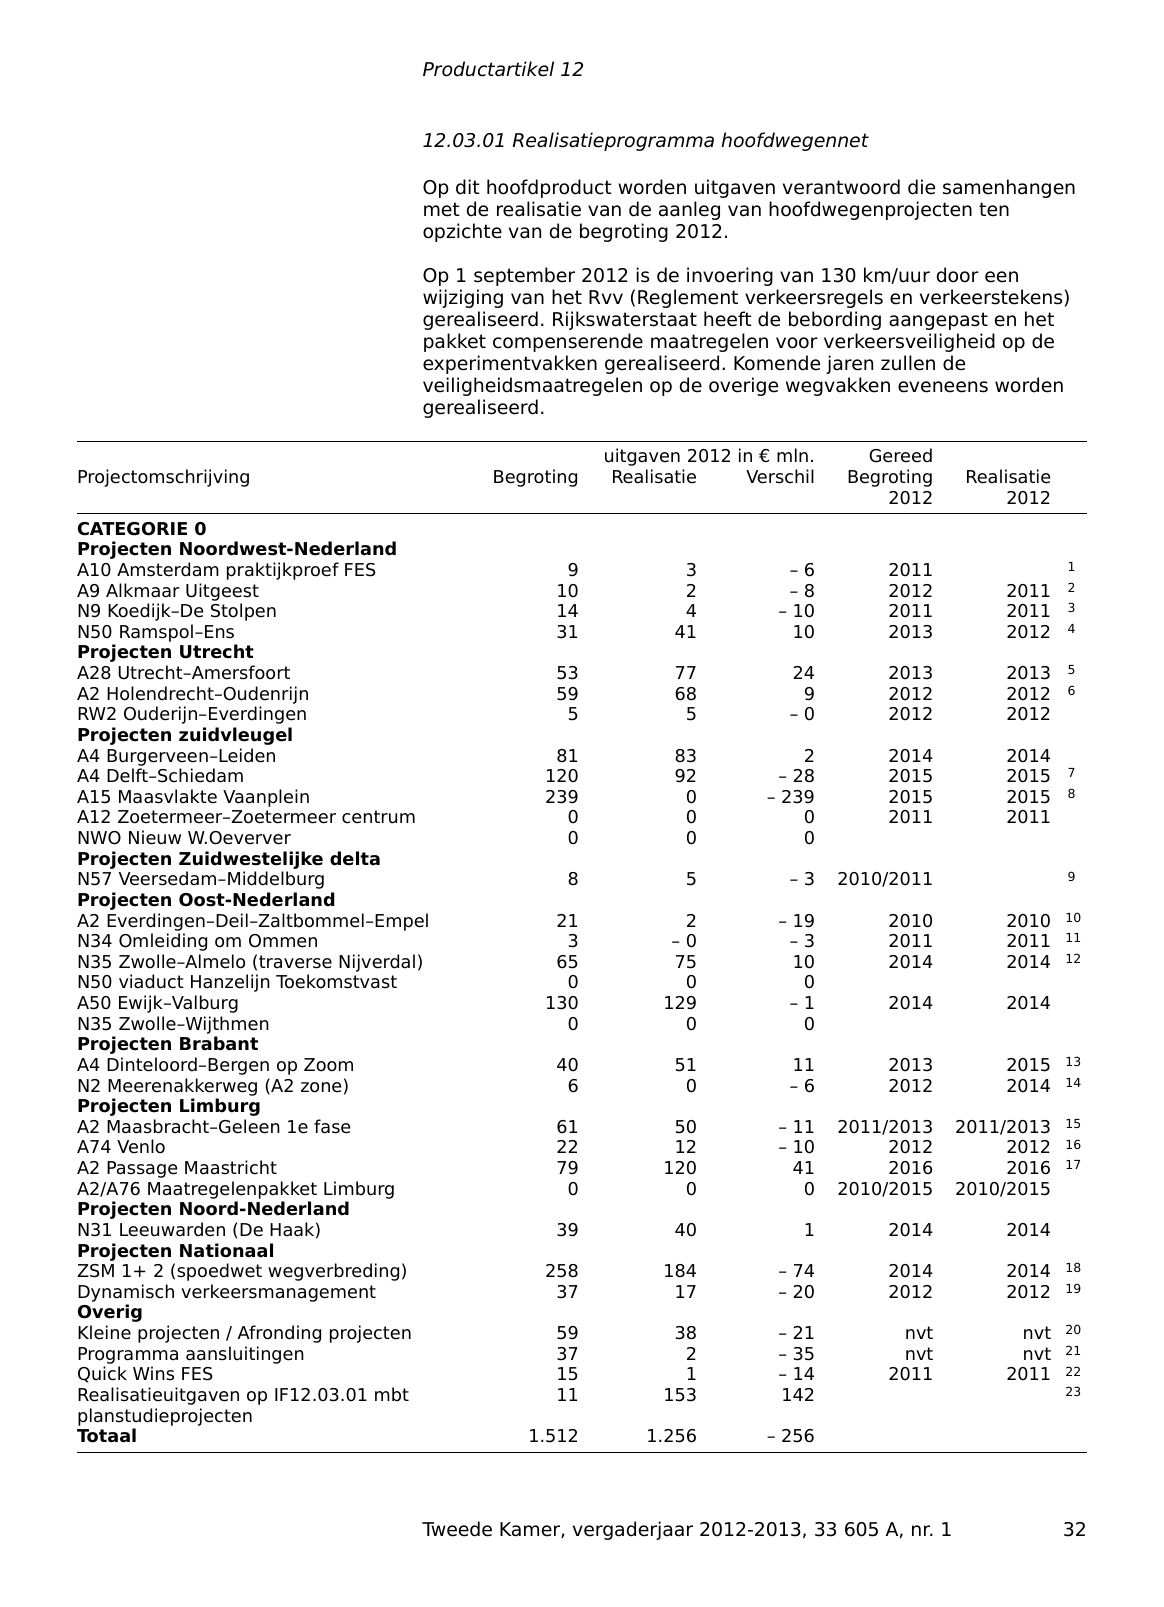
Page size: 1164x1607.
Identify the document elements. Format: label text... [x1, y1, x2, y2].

table_cell 37 [466, 1344, 584, 1364]
table_cell Projecten Zuidwestelijke delta [77, 849, 466, 869]
table_cell – 28 [703, 766, 821, 787]
table_cell 14 [1057, 1076, 1087, 1096]
table_cell [585, 539, 703, 560]
table_cell – 0 [585, 931, 703, 952]
table_cell – 74 [703, 1261, 821, 1282]
table_cell – 14 [703, 1364, 821, 1385]
table_cell Begroting [466, 467, 584, 513]
table_cell 14 [466, 601, 584, 622]
table_cell 12 [1057, 952, 1087, 972]
table_cell [466, 1241, 584, 1261]
table_cell 10 [703, 622, 821, 642]
table_cell 129 [585, 993, 703, 1014]
table_cell 23 [1057, 1385, 1087, 1426]
text Op dit hoofdproduct worden uitgaven verantwoord die samenhangen met de realisatie van de aanleg van hoofdwegenprojecten ten opzichte van de begroting 2012. [422, 177, 1087, 243]
table_cell 51 [585, 1055, 703, 1076]
table_cell N9 Koedijk–De Stolpen [77, 601, 466, 622]
table_cell [939, 1034, 1057, 1055]
table_cell A15 Maasvlakte Vaanplein [77, 787, 466, 807]
table_cell [585, 1034, 703, 1055]
table_cell 2016 [939, 1158, 1057, 1179]
table_cell nvt [939, 1344, 1057, 1364]
table_cell [1057, 643, 1087, 663]
table_cell – 19 [703, 911, 821, 931]
table_cell 9 [1057, 869, 1087, 890]
table_cell 38 [585, 1323, 703, 1344]
table_cell N57 Veersedam–Middelburg [77, 869, 466, 890]
table_cell 65 [466, 952, 584, 972]
table_cell 2015 [821, 766, 939, 787]
table_cell [821, 1426, 939, 1452]
table_cell 5 [585, 869, 703, 890]
table_cell 2014 [939, 1220, 1057, 1241]
table_cell 120 [466, 766, 584, 787]
table_cell 2010/2011 [821, 869, 939, 890]
table_cell – 3 [703, 931, 821, 952]
table_cell 142 [703, 1385, 821, 1426]
table_cell [1057, 539, 1087, 560]
table_cell 5 [585, 704, 703, 725]
table_cell 17 [585, 1282, 703, 1302]
table_cell 153 [585, 1385, 703, 1426]
table_cell 2014 [939, 993, 1057, 1014]
table_cell 10 [1057, 911, 1087, 931]
table_cell [703, 539, 821, 560]
table_cell 6 [466, 1076, 584, 1096]
table_header [1057, 442, 1087, 467]
table_cell [466, 539, 584, 560]
table_cell A10 Amsterdam praktijkproef FES [77, 560, 466, 581]
table_cell 17 [1057, 1158, 1087, 1179]
table_cell [939, 849, 1057, 869]
table_cell – 10 [703, 1138, 821, 1158]
table_cell – 0 [703, 704, 821, 725]
table_cell – 10 [703, 601, 821, 622]
table_cell [821, 1385, 939, 1426]
table_cell NWO Nieuw W.Oeverver [77, 828, 466, 849]
table_cell [821, 1199, 939, 1220]
table_cell [466, 1096, 584, 1117]
table_cell 21 [1057, 1344, 1087, 1364]
table_cell Projecten Noord-Nederland [77, 1199, 466, 1220]
table_cell 2012 [821, 704, 939, 725]
table_cell [939, 514, 1057, 539]
table_cell [1057, 1199, 1087, 1220]
table_cell [1057, 1096, 1087, 1117]
table_cell 10 [466, 581, 584, 601]
table_cell 2013 [821, 663, 939, 684]
table_cell Kleine projecten / Afronding projecten [77, 1323, 466, 1344]
table_cell [821, 539, 939, 560]
table_cell [939, 1385, 1057, 1426]
table_cell 0 [703, 1179, 821, 1199]
table_cell 0 [585, 787, 703, 807]
table_cell A2 Holendrecht–Oudenrijn [77, 684, 466, 704]
table_cell 2 [1057, 581, 1087, 601]
table_cell [821, 973, 939, 993]
table_cell nvt [821, 1344, 939, 1364]
table_cell 0 [703, 973, 821, 993]
table_cell [1057, 890, 1087, 911]
table_cell 9 [466, 560, 584, 581]
table_header [466, 442, 584, 467]
table_cell 24 [703, 663, 821, 684]
table_cell Projecten Utrecht [77, 643, 466, 663]
table_cell [939, 643, 1057, 663]
table_cell [466, 514, 584, 539]
table_cell [1057, 514, 1087, 539]
table_cell [703, 849, 821, 869]
table_cell A2 Everdingen–Deil–Zaltbommel–Empel [77, 911, 466, 931]
table_cell nvt [939, 1323, 1057, 1344]
table_cell 79 [466, 1158, 584, 1179]
table_cell [1057, 704, 1087, 725]
table_cell 0 [466, 808, 584, 828]
table_cell 2013 [821, 1055, 939, 1076]
table_cell 239 [466, 787, 584, 807]
table_cell 258 [466, 1261, 584, 1282]
table_cell 15 [1057, 1117, 1087, 1137]
table_cell 2015 [821, 787, 939, 807]
table_cell – 8 [703, 581, 821, 601]
table_cell A2/A76 Maatregelenpakket Limburg [77, 1179, 466, 1199]
table_cell 9 [703, 684, 821, 704]
table_cell 41 [703, 1158, 821, 1179]
table_cell 2012 [821, 684, 939, 704]
table_cell 77 [585, 663, 703, 684]
table_cell [466, 1199, 584, 1220]
table_cell [821, 1034, 939, 1055]
table_cell 0 [703, 1014, 821, 1034]
table_cell [821, 1241, 939, 1261]
table_cell 2 [585, 1344, 703, 1364]
table_cell 0 [585, 828, 703, 849]
table_cell [939, 973, 1057, 993]
table_cell [1057, 828, 1087, 849]
table_cell [939, 890, 1057, 911]
table_cell 2014 [821, 1261, 939, 1282]
table_cell 2012 [821, 1282, 939, 1302]
table_cell – 3 [703, 869, 821, 890]
table_cell 20 [1057, 1323, 1087, 1344]
table_cell [703, 725, 821, 746]
table_cell [585, 1241, 703, 1261]
table_cell [821, 643, 939, 663]
table_cell 2012 [939, 684, 1057, 704]
table_cell [585, 514, 703, 539]
table_cell 2012 [939, 1282, 1057, 1302]
table_cell Verschil [703, 467, 821, 513]
table_cell – 1 [703, 993, 821, 1014]
text Op 1 september 2012 is de invoering van 130 km/uur door een wijziging van het Rvv (Reglement verkeersregels en verkeerstekens) gerealiseerd. Rijkswaterstaat heeft de bebording aangepast en het pakket compenserende maatregelen voor verkeersveiligheid op de experimentvakken gerealiseerd. Komende jaren zullen de veiligheidsmaatregelen op de overige wegvakken eveneens worden gerealiseerd. [422, 265, 1087, 419]
table_cell Quick Wins FES [77, 1364, 466, 1385]
table_cell 2012 [821, 581, 939, 601]
table_cell [821, 725, 939, 746]
table_cell 1 [703, 1220, 821, 1241]
table_cell 2014 [939, 746, 1057, 766]
table_cell [585, 643, 703, 663]
table_cell 2011 [939, 1364, 1057, 1385]
table_cell 2011 [821, 808, 939, 828]
table_cell 2011 [939, 808, 1057, 828]
table_cell 6 [1057, 684, 1087, 704]
table_cell 13 [1057, 1055, 1087, 1076]
table_cell CATEGORIE 0 [77, 514, 466, 539]
table_cell [939, 869, 1057, 890]
table_cell [466, 849, 584, 869]
table_cell 2012 [821, 1076, 939, 1096]
table_cell Overig [77, 1303, 466, 1323]
table_cell 2014 [821, 1220, 939, 1241]
table_cell [939, 539, 1057, 560]
table_cell [1057, 1034, 1087, 1055]
table_cell 0 [466, 1179, 584, 1199]
table_cell N35 Zwolle–Almelo (traverse Nijverdal) [77, 952, 466, 972]
table_cell [703, 1241, 821, 1261]
table_cell 59 [466, 684, 584, 704]
table_cell 75 [585, 952, 703, 972]
table_cell [1057, 1179, 1087, 1199]
table_cell 2011 [821, 931, 939, 952]
table_cell 2013 [939, 663, 1057, 684]
table_cell 2014 [821, 993, 939, 1014]
table_cell 0 [466, 973, 584, 993]
table_cell 53 [466, 663, 584, 684]
table_cell [703, 1096, 821, 1117]
table_cell – 20 [703, 1282, 821, 1302]
table_cell 83 [585, 746, 703, 766]
table_cell Totaal [77, 1426, 466, 1452]
table_cell 50 [585, 1117, 703, 1137]
table_cell [703, 890, 821, 911]
table_cell 22 [1057, 1364, 1087, 1385]
table_cell [821, 849, 939, 869]
table_cell 11 [466, 1385, 584, 1426]
table_cell Projecten Oost-Nederland [77, 890, 466, 911]
table_cell N35 Zwolle–Wijthmen [77, 1014, 466, 1034]
table_cell [821, 828, 939, 849]
table_cell [585, 1096, 703, 1117]
table_cell 0 [585, 808, 703, 828]
table_cell 41 [585, 622, 703, 642]
table_cell 2011 [821, 560, 939, 581]
table_cell – 21 [703, 1323, 821, 1344]
table_cell [939, 828, 1057, 849]
table_cell [466, 643, 584, 663]
table_cell A4 Burgerveen–Leiden [77, 746, 466, 766]
table_cell [703, 514, 821, 539]
subtitle 12.03.01 Realisatieprogramma hoofdwegennet [422, 130, 1087, 152]
table_cell [1057, 746, 1087, 766]
table_cell 92 [585, 766, 703, 787]
table_cell [821, 1014, 939, 1034]
table_cell N34 Omleiding om Ommen [77, 931, 466, 952]
table_cell 2012 [821, 1138, 939, 1158]
table_cell [466, 1034, 584, 1055]
table_cell [821, 1096, 939, 1117]
table_cell 2014 [821, 746, 939, 766]
table_cell [1057, 1014, 1087, 1034]
table_cell 2 [585, 581, 703, 601]
table_cell 11 [1057, 931, 1087, 952]
table_cell A50 Ewijk–Valburg [77, 993, 466, 1014]
table_cell 59 [466, 1323, 584, 1344]
table_cell [1057, 1303, 1087, 1323]
table_cell [1057, 1220, 1087, 1241]
table_cell 0 [585, 973, 703, 993]
table_cell 0 [585, 1076, 703, 1096]
table_cell [939, 1241, 1057, 1261]
table_cell 81 [466, 746, 584, 766]
table_cell 1 [1057, 560, 1087, 581]
table_cell Dynamisch verkeersmanagement [77, 1282, 466, 1302]
table_cell 1.256 [585, 1426, 703, 1452]
table_cell 40 [585, 1220, 703, 1241]
table_cell 0 [466, 1014, 584, 1034]
table_cell A4 Delft–Schiedam [77, 766, 466, 787]
table_cell Realisatie 2012 [939, 467, 1057, 513]
table_cell [939, 1426, 1057, 1452]
table_cell [585, 1303, 703, 1323]
table_cell Projecten Nationaal [77, 1241, 466, 1261]
table_cell Projecten zuidvleugel [77, 725, 466, 746]
table_cell 2010 [821, 911, 939, 931]
table_cell 2011 [821, 601, 939, 622]
table_cell [1057, 1241, 1087, 1261]
table_cell 2011 [939, 931, 1057, 952]
table_cell – 35 [703, 1344, 821, 1364]
table_cell [1057, 973, 1087, 993]
table_cell [821, 514, 939, 539]
table_cell [1057, 808, 1087, 828]
table_cell [703, 1303, 821, 1323]
table_cell Projecten Brabant [77, 1034, 466, 1055]
table_cell 2010/2015 [939, 1179, 1057, 1199]
table_cell [1057, 993, 1087, 1014]
table_cell [939, 725, 1057, 746]
table_header uitgaven 2012 in € mln. [585, 442, 821, 467]
table_cell A2 Passage Maastricht [77, 1158, 466, 1179]
table_cell 11 [703, 1055, 821, 1076]
table_cell [939, 1014, 1057, 1034]
table_cell [466, 725, 584, 746]
table_cell Realisatie [585, 467, 703, 513]
table_cell [703, 1199, 821, 1220]
table_cell 16 [1057, 1138, 1087, 1158]
table_cell [1057, 1426, 1087, 1452]
table_cell 18 [1057, 1261, 1087, 1282]
table_cell 8 [1057, 787, 1087, 807]
table_cell [1057, 725, 1087, 746]
table_cell N50 viaduct Hanzelijn Toekomstvast [77, 973, 466, 993]
table_cell [585, 890, 703, 911]
table_cell 10 [703, 952, 821, 972]
table_cell 0 [703, 808, 821, 828]
table_cell 2015 [939, 766, 1057, 787]
table_cell 2014 [939, 1261, 1057, 1282]
table_cell 37 [466, 1282, 584, 1302]
table_cell 22 [466, 1138, 584, 1158]
table_cell [466, 1303, 584, 1323]
table_cell [466, 890, 584, 911]
table_cell N50 Ramspol–Ens [77, 622, 466, 642]
table_cell Begroting 2012 [821, 467, 939, 513]
table_cell 2011 [821, 1364, 939, 1385]
table_cell – 11 [703, 1117, 821, 1137]
table_cell – 6 [703, 1076, 821, 1096]
table_cell 68 [585, 684, 703, 704]
table_cell – 6 [703, 560, 821, 581]
table_cell [939, 1199, 1057, 1220]
table_cell [939, 560, 1057, 581]
table_cell [939, 1096, 1057, 1117]
table_cell 3 [466, 931, 584, 952]
table_header Gereed [821, 442, 939, 467]
table_cell 1 [585, 1364, 703, 1385]
table_cell 3 [1057, 601, 1087, 622]
table_cell 120 [585, 1158, 703, 1179]
table_cell N31 Leeuwarden (De Haak) [77, 1220, 466, 1241]
table_cell 2012 [939, 1138, 1057, 1158]
table_cell 39 [466, 1220, 584, 1241]
table_cell A4 Dinteloord–Bergen op Zoom [77, 1055, 466, 1076]
table_cell 2016 [821, 1158, 939, 1179]
table_cell A2 Maasbracht–Geleen 1e fase [77, 1117, 466, 1137]
table_cell Projectomschrijving [77, 467, 466, 513]
table_cell [821, 890, 939, 911]
table_cell 2011 [939, 581, 1057, 601]
table_cell A9 Alkmaar Uitgeest [77, 581, 466, 601]
table_cell 2013 [821, 622, 939, 642]
table_cell 4 [1057, 622, 1087, 642]
table_cell 0 [585, 1014, 703, 1034]
table_cell [821, 1303, 939, 1323]
table_cell ZSM 1+ 2 (spoedwet wegverbreding) [77, 1261, 466, 1282]
table_cell 1.512 [466, 1426, 584, 1452]
table_cell nvt [821, 1323, 939, 1344]
table_cell N2 Meerenakkerweg (A2 zone) [77, 1076, 466, 1096]
table_cell [585, 849, 703, 869]
table_cell 2010/2015 [821, 1179, 939, 1199]
table_cell 5 [1057, 663, 1087, 684]
table_cell 2 [585, 911, 703, 931]
table_cell 2012 [939, 622, 1057, 642]
table_cell Projecten Noordwest-Nederland [77, 539, 466, 560]
table_cell – 256 [703, 1426, 821, 1452]
table_cell 184 [585, 1261, 703, 1282]
table_cell 2014 [821, 952, 939, 972]
table_cell 3 [585, 560, 703, 581]
table_cell RW2 Ouderijn–Everdingen [77, 704, 466, 725]
table_cell A28 Utrecht–Amersfoort [77, 663, 466, 684]
table_cell 130 [466, 993, 584, 1014]
table_cell 4 [585, 601, 703, 622]
table_cell [939, 1303, 1057, 1323]
table_cell [585, 1199, 703, 1220]
table_cell – 239 [703, 787, 821, 807]
table_cell [1057, 849, 1087, 869]
table_header [77, 442, 466, 467]
table_cell 19 [1057, 1282, 1087, 1302]
table_cell [703, 1034, 821, 1055]
table_cell 2014 [939, 1076, 1057, 1096]
table_cell 8 [466, 869, 584, 890]
table_cell A74 Venlo [77, 1138, 466, 1158]
table_cell Realisatieuitgaven op IF12.03.01 mbt planstudieprojecten [77, 1385, 466, 1426]
table_cell 2014 [939, 952, 1057, 972]
table_cell A12 Zoetermeer–Zoetermeer centrum [77, 808, 466, 828]
table_cell 21 [466, 911, 584, 931]
table_cell 2011 [939, 601, 1057, 622]
table_cell 0 [703, 828, 821, 849]
table_cell [585, 725, 703, 746]
table_cell 2015 [939, 787, 1057, 807]
table_cell 40 [466, 1055, 584, 1076]
table_cell 2012 [939, 704, 1057, 725]
table_cell 31 [466, 622, 584, 642]
table_cell 0 [585, 1179, 703, 1199]
table_cell 61 [466, 1117, 584, 1137]
table_cell [1057, 467, 1087, 513]
table_cell 7 [1057, 766, 1087, 787]
table_cell 2010 [939, 911, 1057, 931]
table_cell 2 [703, 746, 821, 766]
table_cell 12 [585, 1138, 703, 1158]
table_header [939, 442, 1057, 467]
table_cell Programma aansluitingen [77, 1344, 466, 1364]
table_cell 2011/2013 [939, 1117, 1057, 1137]
table_cell [703, 643, 821, 663]
table_cell 2011/2013 [821, 1117, 939, 1137]
table_cell 15 [466, 1364, 584, 1385]
table_cell Projecten Limburg [77, 1096, 466, 1117]
table_cell 0 [466, 828, 584, 849]
table_cell 2015 [939, 1055, 1057, 1076]
table_cell 5 [466, 704, 584, 725]
